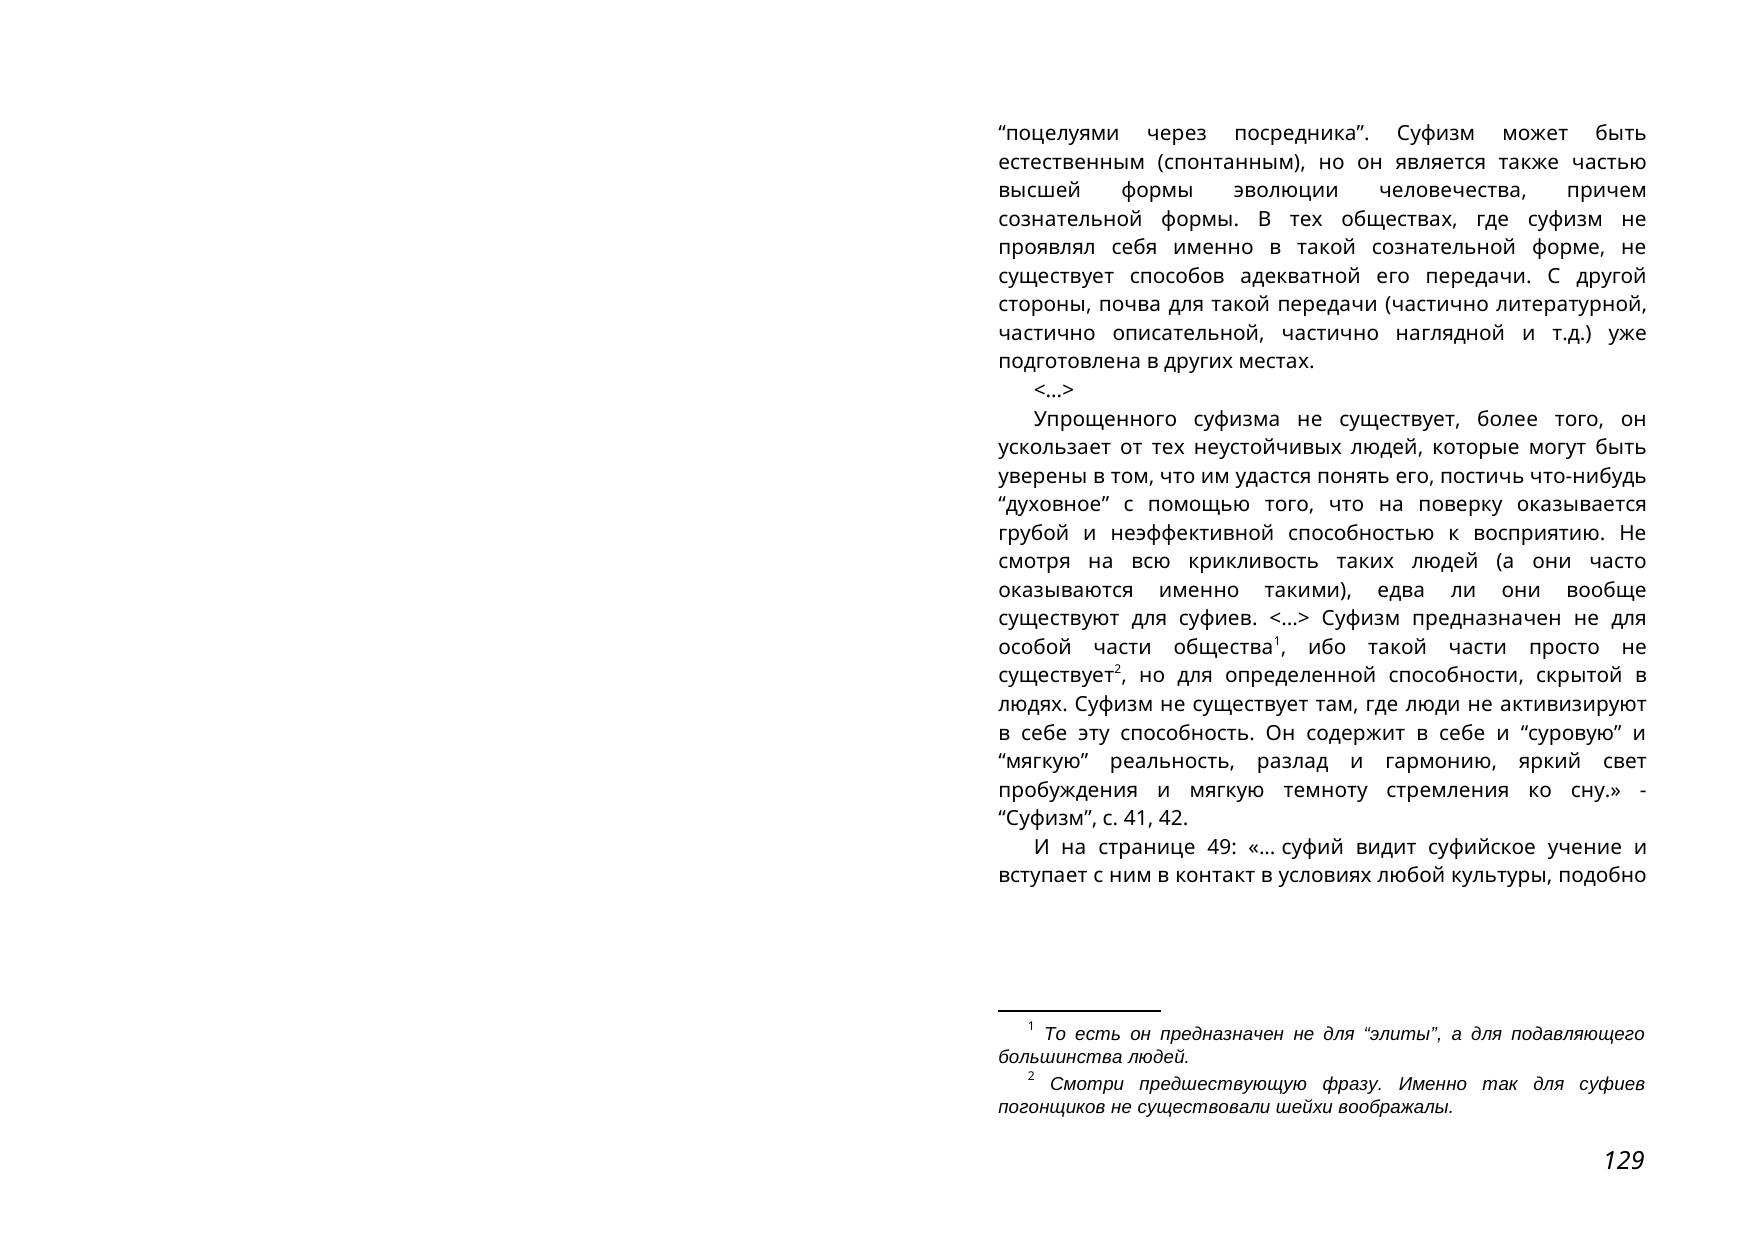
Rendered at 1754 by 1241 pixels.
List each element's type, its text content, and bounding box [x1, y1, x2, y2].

text Смотри предшествующую фразу. Именно так для суфиев погонщиков не существовали шейхи воображалы. [998, 1068, 1648, 1118]
text Упрощенного суфизма не существует, более того, он ускользает от тех неустойчивых людей, которые могут быть уверены в том, что им удастся понять его, постичь что-нибудь “духовное” с помощью того, что на поверку оказывается грубой и неэффективной способностью к восприятию. Не смотря на всю крикливость таких людей (а они часто оказываются именно такими), едва ли они вообще существуют для суфиев. <...> Суфизм предназначен не для особой части общества, ибо такой части просто не существует, но для определенной способности, скрытой в людях. Суфизм не существует там, где люди не активизируют в себе эту способность. Он содержит в себе и “суровую” и “мягкую” реальность, разлад и гармонию, яркий свет пробуждения и мягкую темноту стремления ко сну.» - “Суфизм”, с. 41, 42. [998, 403, 1648, 832]
text “поцелуями через посредника”. Суфизм может быть естественным (спонтанным), но он является также частью высшей формы эволюции человечества, причем сознательной формы. В тех обществах, где суфизм не проявлял себя именно в такой сознательной форме, не существует способов адекватной его передачи. С другой стороны, почва для такой передачи (частично литературной, частично описательной, частично наглядной и т.д.) уже подготовлена в других местах. [998, 118, 1648, 375]
text <...> [998, 375, 1648, 403]
text И на странице 49: «... суфий видит суфийское учение и вступает с ним в контакт в условиях любой культуры, подобно [998, 832, 1648, 917]
text То есть он предназначен не для “элиты”, а для подавляющего большинства людей. [998, 1017, 1648, 1068]
